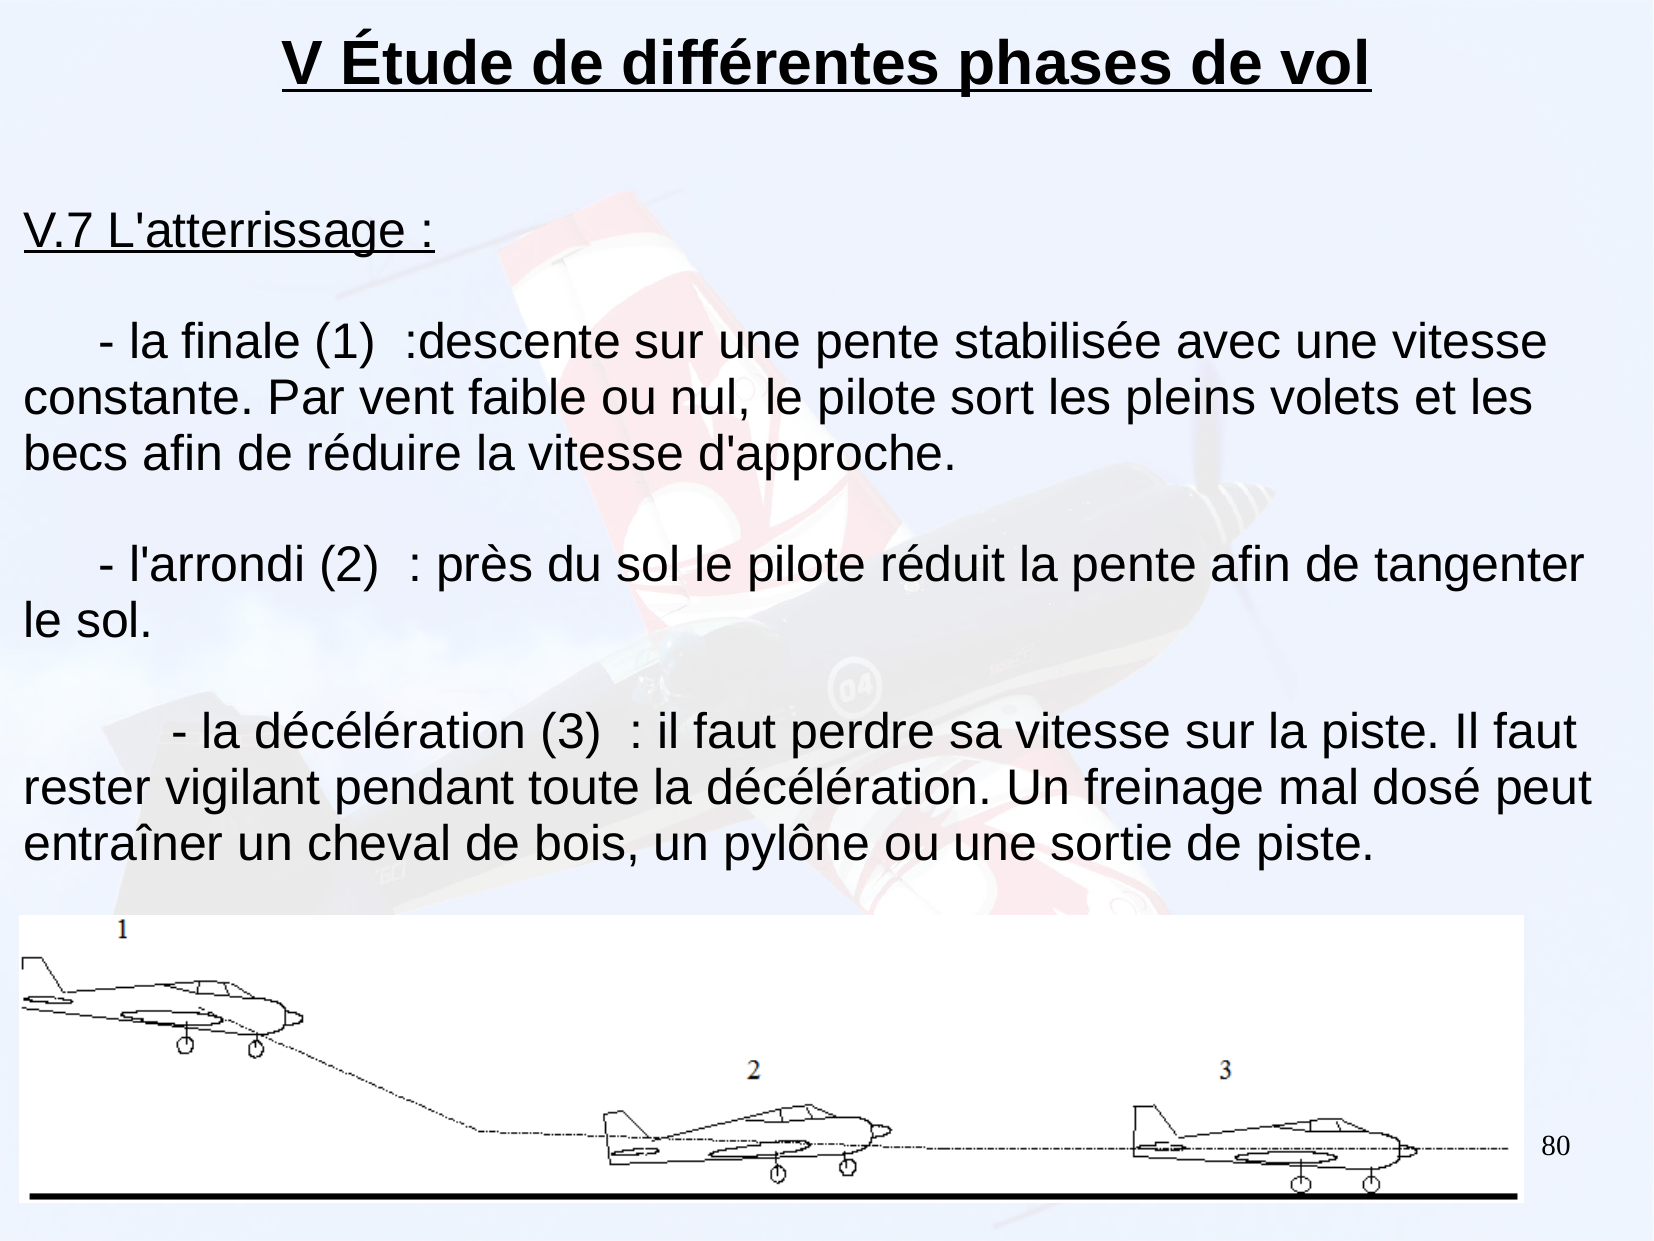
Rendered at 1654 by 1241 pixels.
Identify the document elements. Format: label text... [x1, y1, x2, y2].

title V Étude de différentes phases de vol [82, 11, 1571, 115]
subtitle V.7 L'atterrissage : - la finale (1) :descente sur une pente stabilisée avec une vitesse constante. Par vent faible ou nul, le pilote sort les pleins volets et les becs afin de réduire la vitesse d'approche. - l'arrondi (2) : près du sol le pilote réduit la pente afin de tangenter le sol. - la décélération (3) : il faut perdre sa vitesse sur la piste. Il faut rester vigilant pendant toute la décélération. Un freinage mal dosé peut entraîner un cheval de bois, un pylône ou une sortie de piste. [23, 202, 1607, 922]
picture [0, 0, 1654, 1241]
